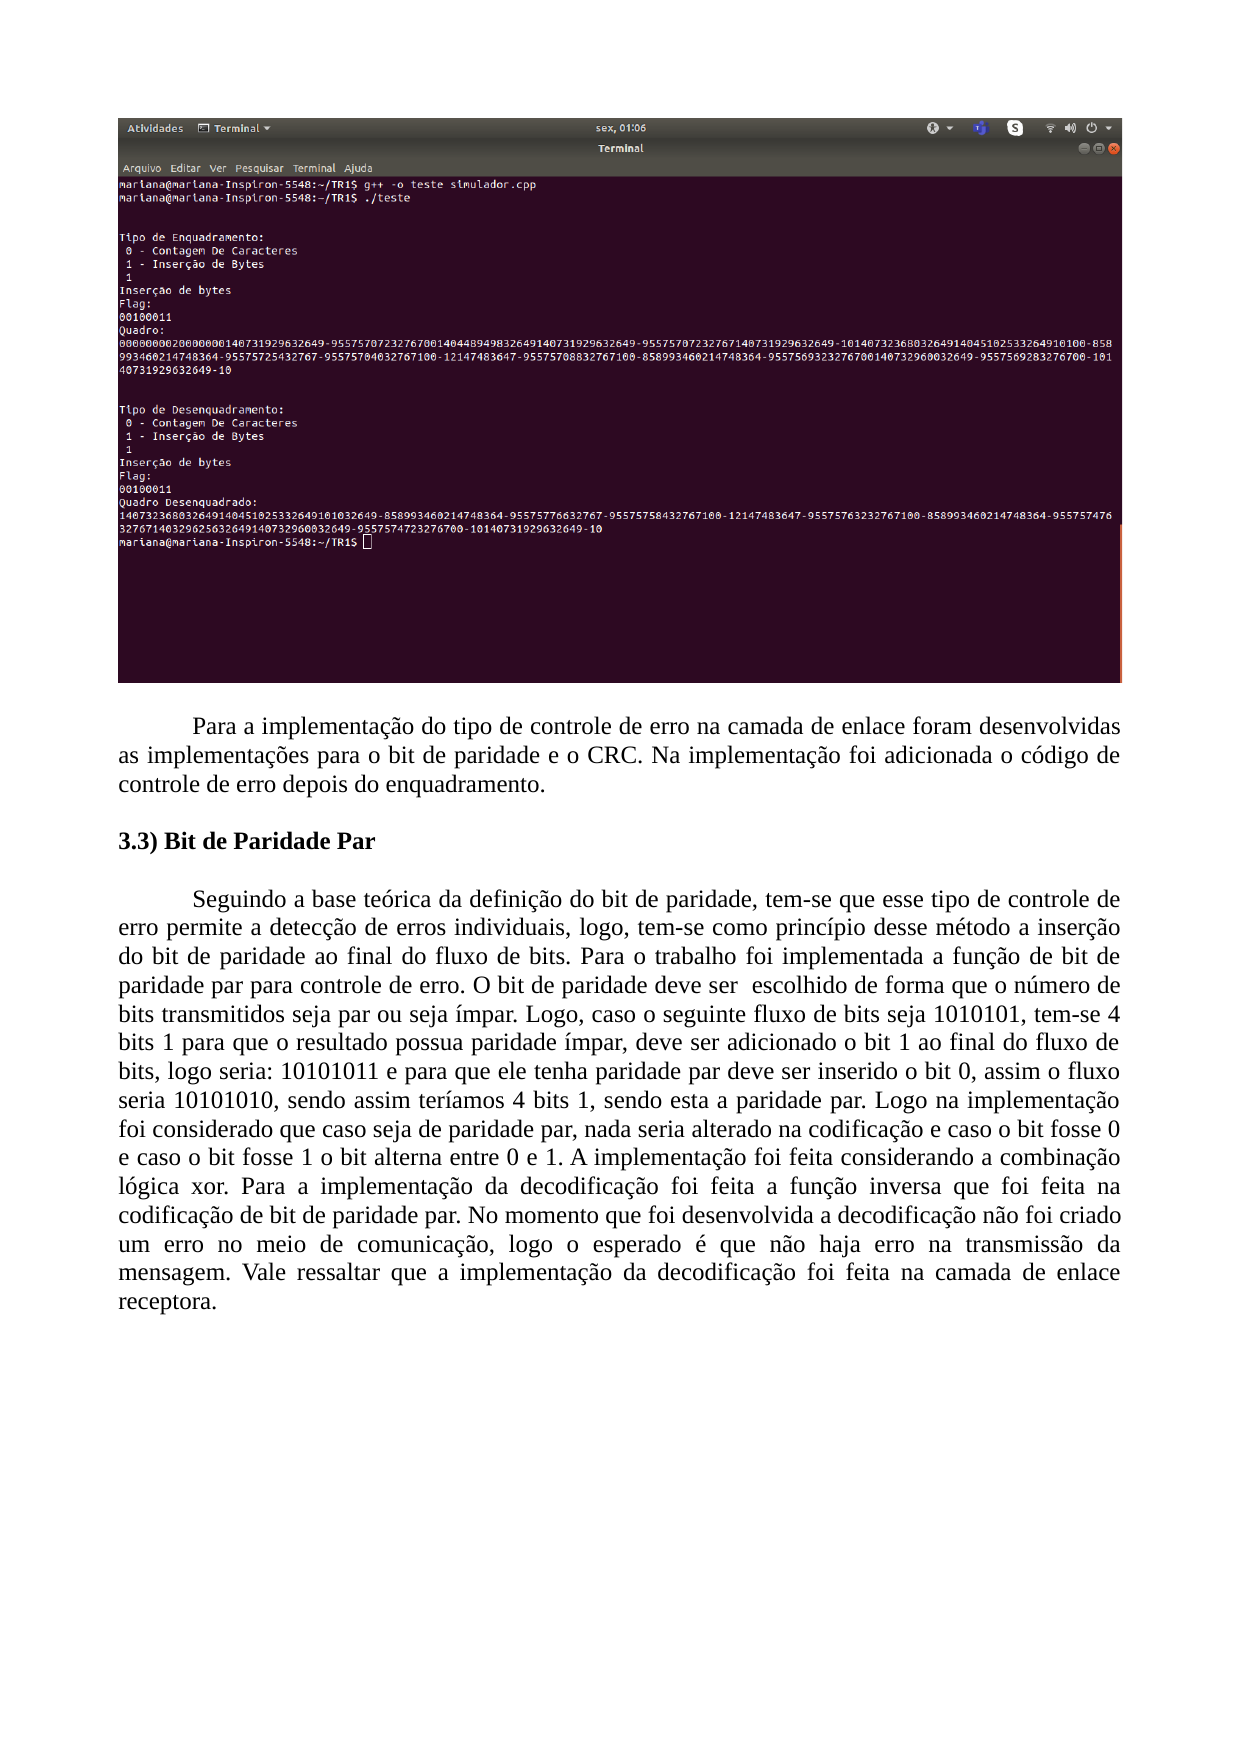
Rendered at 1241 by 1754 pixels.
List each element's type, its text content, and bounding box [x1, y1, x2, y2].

picture [118, 118, 1123, 683]
text 3.3) Bit de Paridade Par [118, 826, 1122, 855]
text Para a implementação do tipo de controle de erro na camada de enlace foram desenvolvidas as implementações para o bit de paridade e o CRC. Na implementação foi adicionada o código de controle de erro depois do enquadramento. [118, 711, 1122, 797]
text Seguindo a base teórica da definição do bit de paridade, tem-se que esse tipo de controle de erro permite a detecção de erros individuais, logo, tem-se como princípio desse método a inserção do bit de paridade ao final do fluxo de bits. Para o trabalho foi implementada a função de bit de paridade par para controle de erro. O bit de paridade deve ser escolhido de forma que o número de bits transmitidos seja par ou seja ímpar. Logo, caso o seguinte fluxo de bits seja 1010101, tem-se 4 bits 1 para que o resultado possua paridade ímpar, deve ser adicionado o bit 1 ao final do fluxo de bits, logo seria: 10101011 e para que ele tenha paridade par deve ser inserido o bit 0, assim o fluxo seria 10101010, sendo assim teríamos 4 bits 1, sendo esta a paridade par. Logo na implementação foi considerado que caso seja de paridade par, nada seria alterado na codificação e caso o bit fosse 0 e caso o bit fosse 1 o bit alterna entre 0 e 1. A implementação foi feita considerando a combinação lógica xor. Para a implementação da decodificação foi feita a função inversa que foi feita na codificação de bit de paridade par. No momento que foi desenvolvida a decodificação não foi criado um erro no meio de comunicação, logo o esperado é que não haja erro na transmissão da mensagem. Vale ressaltar que a implementação da decodificação foi feita na camada de enlace receptora. [118, 884, 1122, 1315]
